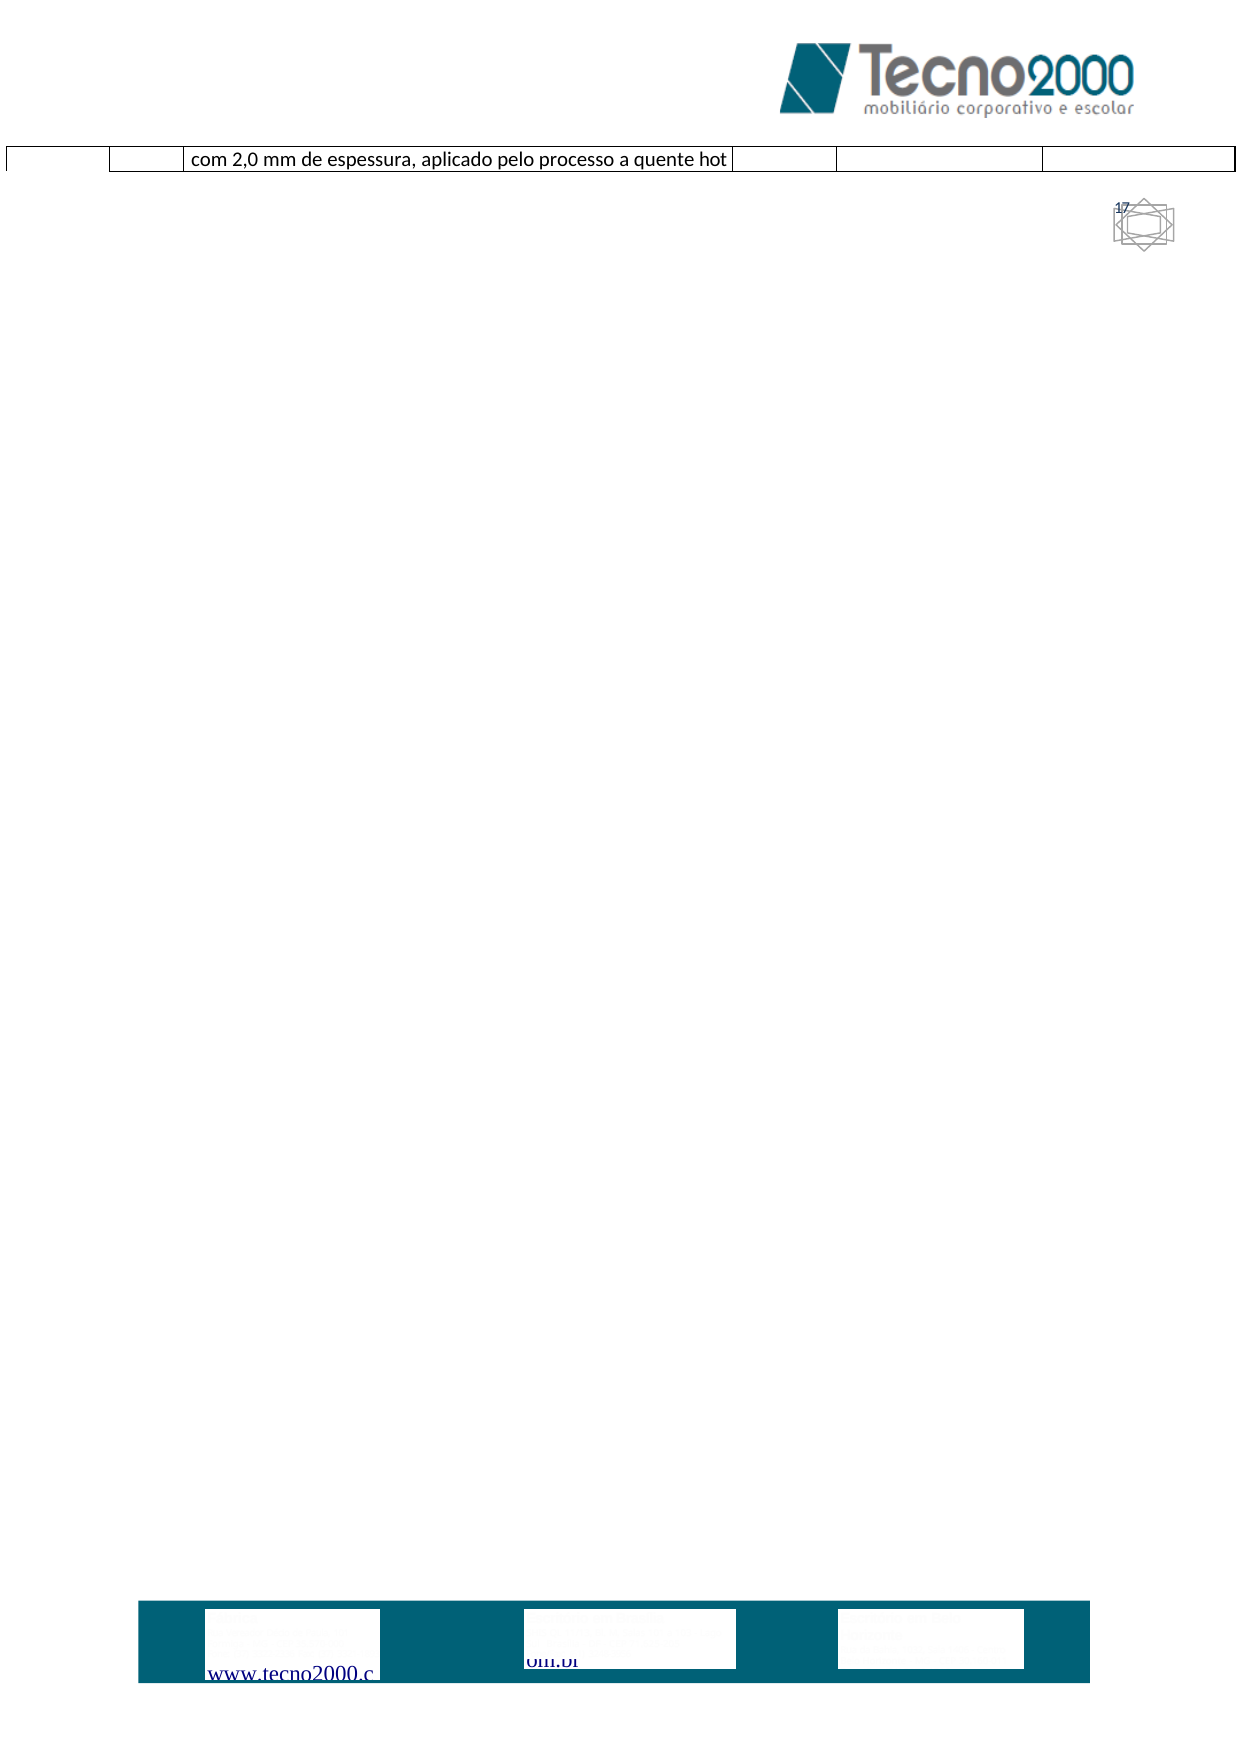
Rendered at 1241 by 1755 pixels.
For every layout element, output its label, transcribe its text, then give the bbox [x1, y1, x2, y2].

table_cell [1043, 147, 1234, 171]
table_cell [837, 147, 1042, 171]
table_cell [110, 147, 183, 171]
table_cell [733, 147, 836, 171]
table_header [7, 147, 109, 171]
table_cell com 2,0 mm de espessura, aplicado pelo processo a quente hot [184, 147, 732, 171]
